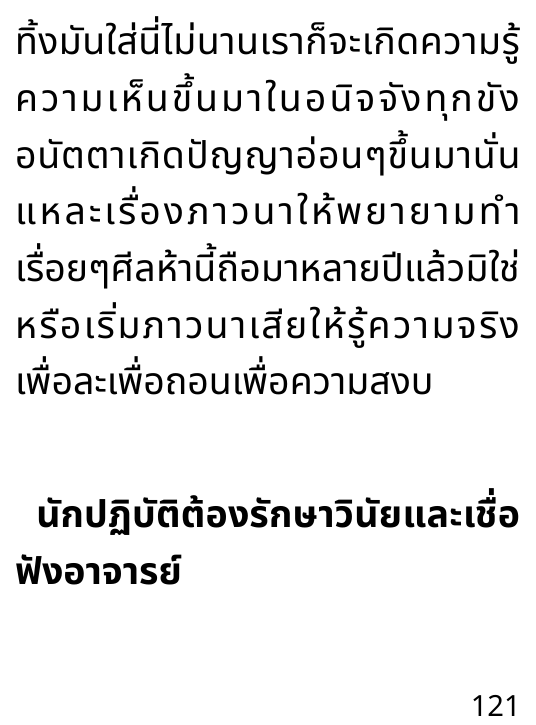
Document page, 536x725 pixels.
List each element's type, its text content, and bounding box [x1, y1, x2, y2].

text ทิ้งมันใส่นี่ไม่นานเราก็จะเกิดความรู้ความเห็นขึ้นมาในอนิจจังทุกขังอนัตตาเกิดปัญญาอ่อนๆขึ้นมานั่นแหละเรื่องภาวนาให้พยายามทำเรื่อยๆศีลห้านี้ถือมาหลายปีแล้วมิใช่หรือเริ่มภาวนาเสียให้รู้ความจริงเพื่อละเพื่อถอนเพื่อความสงบ [15, 15, 521, 412]
text นักปฏิบัติต้องรักษาวินัยและเชื่อฟังอาจารย์ [15, 488, 521, 601]
